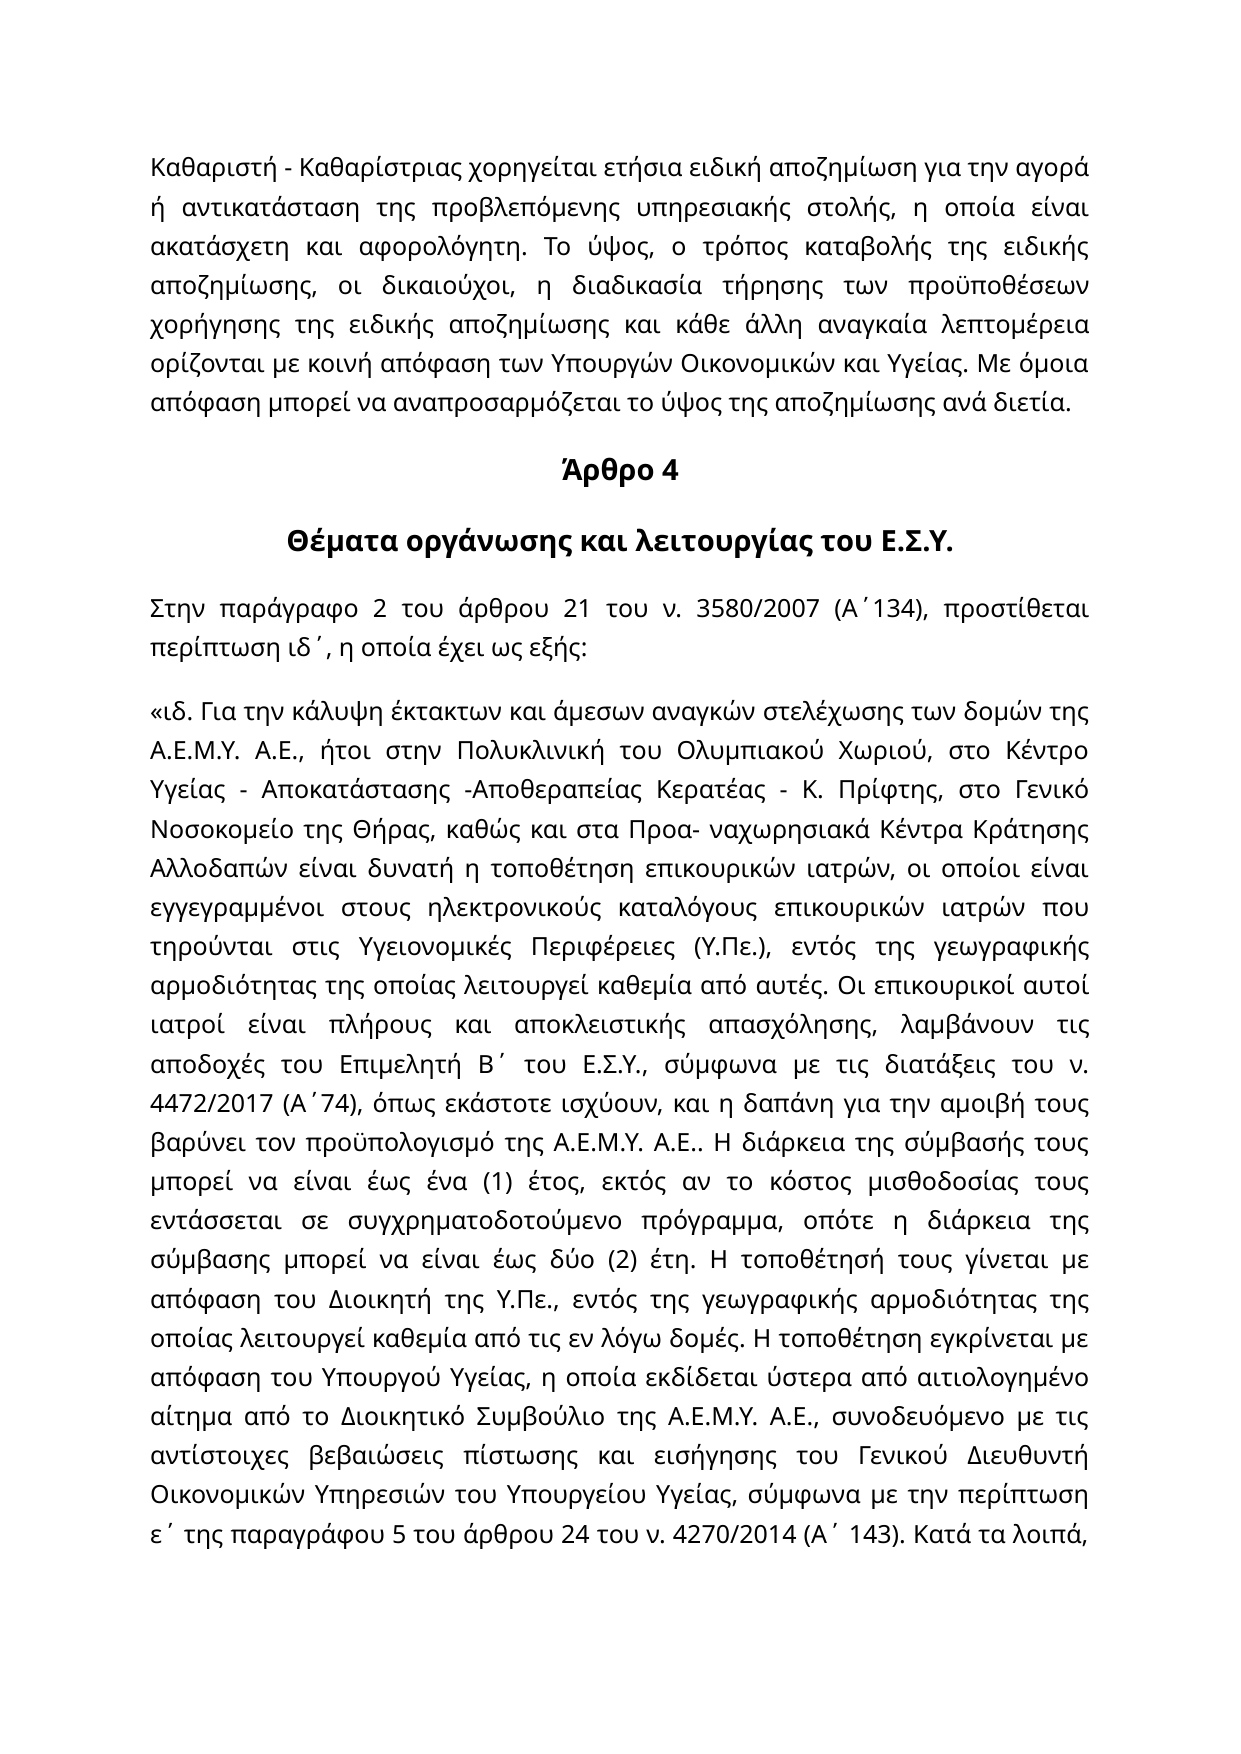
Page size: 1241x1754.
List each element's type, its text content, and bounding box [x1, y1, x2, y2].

text Στην παράγραφο 2 του άρθρου 21 του ν. 3580/2007 (Α΄134), προστίθεται περίπτωση ιδ΄, η οποία έχει ως εξής: [150, 590, 1090, 664]
text «ιδ. Για την κάλυψη έκτακτων και άμεσων αναγκών στελέχωσης των δομών της Α.Ε.Μ.Υ. Α.Ε., ήτοι στην Πολυκλινική του Ολυμπιακού Χωριού, στο Κέντρο Υγείας - Αποκατάστασης -Αποθεραπείας Κερατέας - Κ. Πρίφτης, στο Γενικό Νοσοκομείο της Θήρας, καθώς και στα Προα- ναχωρησιακά Κέντρα Κράτησης Αλλοδαπών είναι δυνατή η τοποθέτηση επικουρικών ιατρών, οι οποίοι είναι εγγεγραμμένοι στους ηλεκτρονικούς καταλόγους επικουρικών ιατρών που τηρούνται στις Υγειονομικές Περιφέρειες (Υ.Πε.), εντός της γεωγραφικής αρμοδιότητας της οποίας λειτουργεί καθεμία από αυτές. Οι επικουρικοί αυτοί ιατροί είναι πλήρους και αποκλειστικής απασχόλησης, λαμβάνουν τις αποδοχές του Επιμελητή Β΄ του Ε.Σ.Υ., σύμφωνα με τις διατάξεις του ν. 4472/2017 (Α΄74), όπως εκάστοτε ισχύουν, και η δαπάνη για την αμοιβή τους βαρύνει τον προϋπολογισμό της Α.Ε.Μ.Υ. Α.Ε.. Η διάρκεια της σύμβασής τους μπορεί να είναι έως ένα (1) έτος, εκτός αν το κόστος μισθοδοσίας τους εντάσσεται σε συγχρηματοδοτούμενο πρόγραμμα, οπότε η διάρκεια της σύμβασης μπορεί να είναι έως δύο (2) έτη. Η τοποθέτησή τους γίνεται με απόφαση του Διοικητή της Υ.Πε., εντός της γεωγραφικής αρμοδιότητας της οποίας λειτουργεί καθεμία από τις εν λόγω δομές. Η τοποθέτηση εγκρίνεται με απόφαση του Υπουργού Υγείας, η οποία εκδίδεται ύστερα από αιτιολογημένο αίτημα από το Διοικητικό Συμβούλιο της Α.Ε.Μ.Υ. Α.Ε., συνοδευόμενο με τις αντίστοιχες βεβαιώσεις πίστωσης και εισήγησης του Γενικού Διευθυντή Οικονομικών Υπηρεσιών του Υπουργείου Υγείας, σύμφωνα με την περίπτωση ε΄ της παραγράφου 5 του άρθρου 24 του ν. 4270/2014 (Α΄ 143). Κατά τα λοιπά, [150, 694, 1090, 1550]
text Καθαριστή - Καθαρίστριας χορηγείται ετήσια ειδική αποζημίωση για την αγορά ή αντικατάσταση της προβλεπόμενης υπηρεσιακής στολής, η οποία είναι ακατάσχετη και αφορολόγητη. Το ύψος, ο τρόπος καταβολής της ειδικής αποζημίωσης, οι δικαιούχοι, η διαδικασία τήρησης των προϋποθέσεων χορήγησης της ειδικής αποζημίωσης και κάθε άλλη αναγκαία λεπτομέρεια ορίζονται με κοινή απόφαση των Υπουργών Οικονομικών και Υγείας. Με όμοια απόφαση μπορεί να αναπροσαρμόζεται το ύψος της αποζημίωσης ανά διετία. [150, 150, 1090, 419]
subtitle Άρθρο 4 [150, 449, 1090, 489]
subtitle Θέματα οργάνωσης και λειτουργίας του Ε.Σ.Υ. [150, 520, 1090, 559]
